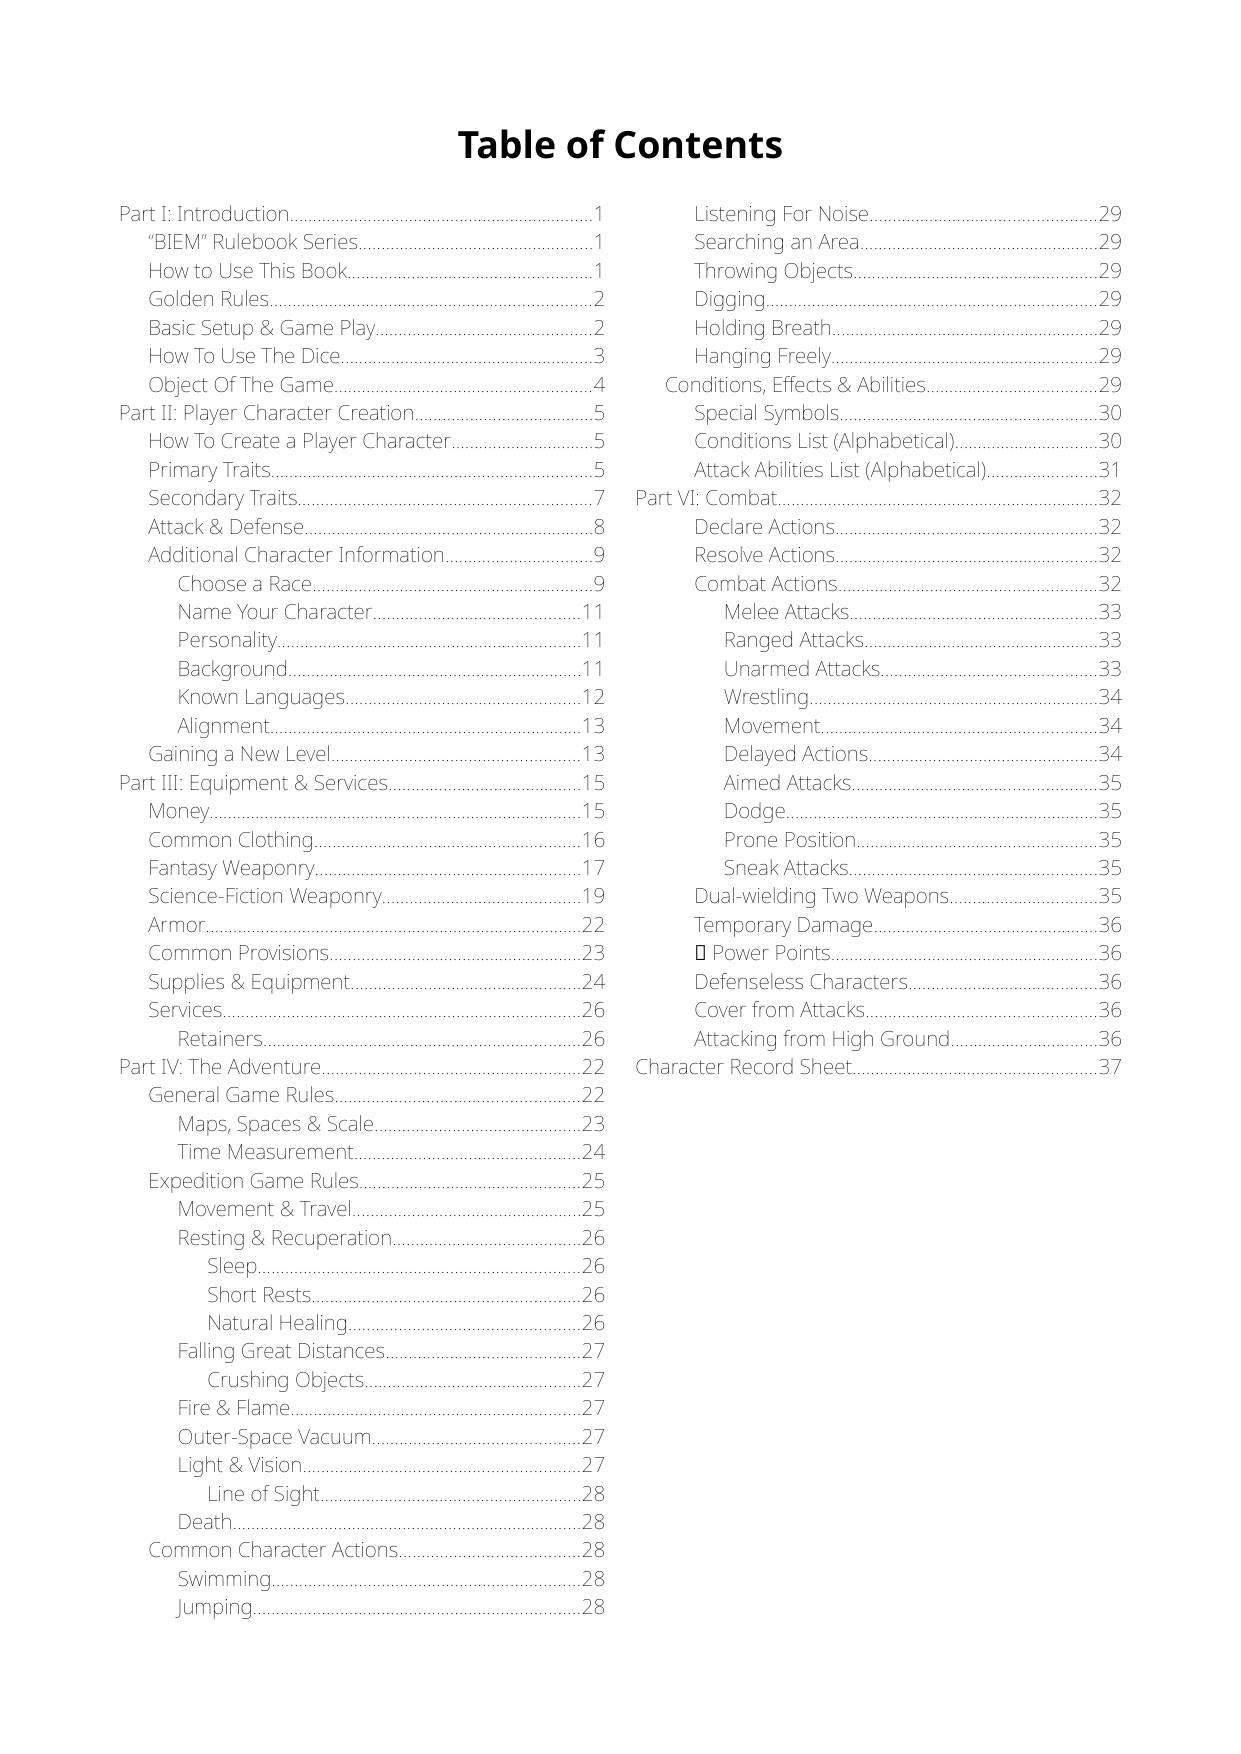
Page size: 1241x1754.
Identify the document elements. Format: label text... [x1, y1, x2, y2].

text Short Rests 26 [207, 1280, 605, 1308]
text How To Use The Dice 3 [148, 341, 605, 370]
text Dual-wielding Two Weapons 35 [694, 882, 1122, 910]
text Supplies & Equipment 24 [148, 967, 605, 995]
text Jumping 28 [177, 1592, 605, 1621]
text Defenseless Characters 36 [694, 967, 1122, 995]
text Maps, Spaces & Scale 23 [177, 1109, 605, 1137]
text Resting & Recuperation 26 [177, 1223, 605, 1251]
text General Game Rules 22 [148, 1081, 605, 1109]
text Natural Healing 26 [207, 1308, 605, 1337]
text Gaining a New Level 13 [148, 739, 605, 768]
text Aimed Attacks 35 [724, 768, 1122, 796]
text Attack & Defense 8 [148, 512, 605, 540]
text “BIEM” Rulebook Series 1 [148, 227, 605, 256]
text Name Your Character 11 [177, 597, 605, 626]
text Choose a Race 9 [177, 569, 605, 597]
text Time Measurement 24 [177, 1137, 605, 1166]
text Money 15 [148, 796, 605, 825]
text Attacking from High Ground 36 [694, 1024, 1122, 1052]
text Fantasy Weaponry 17 [148, 853, 605, 882]
text Hanging Freely 29 [694, 341, 1122, 370]
text Temporary Damage 36 [694, 910, 1122, 938]
text Fire & Flame 27 [177, 1393, 605, 1422]
text Resolve Actions 32 [694, 540, 1122, 569]
text Special Symbols 30 [694, 398, 1122, 427]
text Common Character Actions 28 [148, 1536, 605, 1564]
text Armor 22 [148, 910, 605, 938]
text Secondary Traits 7 [148, 483, 605, 512]
text How to Use This Book 1 [148, 256, 605, 284]
text Prone Position 35 [724, 825, 1122, 853]
text Background 11 [177, 654, 605, 682]
text Object Of The Game 4 [148, 370, 605, 398]
text Personality 11 [177, 626, 605, 654]
text Death 28 [177, 1507, 605, 1536]
text Delayed Actions 34 [724, 739, 1122, 768]
text Unarmed Attacks 33 [724, 654, 1122, 682]
text Additional Character Information 9 [148, 540, 605, 569]
text Expedition Game Rules 25 [148, 1166, 605, 1194]
text Sleep 26 [207, 1251, 605, 1280]
text Part III: Equipment & Services 15 [118, 768, 605, 796]
text Services 26 [148, 995, 605, 1024]
text Line of Sight 28 [207, 1479, 605, 1507]
text Declare Actions 32 [694, 512, 1122, 540]
text Digging 29 [694, 284, 1122, 313]
text Throwing Objects 29 [694, 256, 1122, 284]
text Swimming 28 [177, 1564, 605, 1592]
text Conditions, Effects & Abilities 29 [665, 370, 1122, 398]
text Listening For Noise 29 [694, 199, 1122, 227]
text Part VI: Combat 32 [635, 483, 1122, 512]
text Wrestling 34 [724, 682, 1122, 711]
text Melee Attacks 33 [724, 597, 1122, 626]
text Cover from Attacks 36 [694, 995, 1122, 1024]
text How To Create a Player Character 5 [148, 427, 605, 455]
text Movement 34 [724, 711, 1122, 739]
text Attack Abilities List (Alphabetical) 31 [694, 455, 1122, 483]
text Dodge 35 [724, 796, 1122, 825]
text Retainers 26 [177, 1024, 605, 1052]
text Light & Vision 27 [177, 1450, 605, 1479]
text Character Record Sheet 37 [635, 1052, 1122, 1081]
text Part IV: The Adventure 22 [118, 1052, 605, 1081]
text Primary Traits 5 [148, 455, 605, 483]
text Conditions List (Alphabetical) 30 [694, 427, 1122, 455]
text Basic Setup & Game Play 2 [148, 313, 605, 341]
text Falling Great Distances 27 [177, 1337, 605, 1365]
text Common Clothing 16 [148, 825, 605, 853]
text Alignment 13 [177, 711, 605, 739]
text Outer-Space Vacuum 27 [177, 1422, 605, 1450]
text Movement & Travel 25 [177, 1194, 605, 1223]
text Common Provisions 23 [148, 938, 605, 967]
text Sneak Attacks 35 [724, 853, 1122, 882]
text Holding Breath 29 [694, 313, 1122, 341]
text Golden Rules 2 [148, 284, 605, 313]
text Searching an Area 29 [694, 227, 1122, 256]
text Ranged Attacks 33 [724, 626, 1122, 654]
text  Power Points 36 [694, 938, 1122, 967]
text Science-Fiction Weaponry 19 [148, 882, 605, 910]
text Combat Actions 32 [694, 569, 1122, 597]
text Crushing Objects 27 [207, 1365, 605, 1393]
text Part II: Player Character Creation 5 [118, 398, 605, 427]
text Known Languages 12 [177, 682, 605, 711]
text Part I: Introduction 1 [118, 199, 605, 227]
